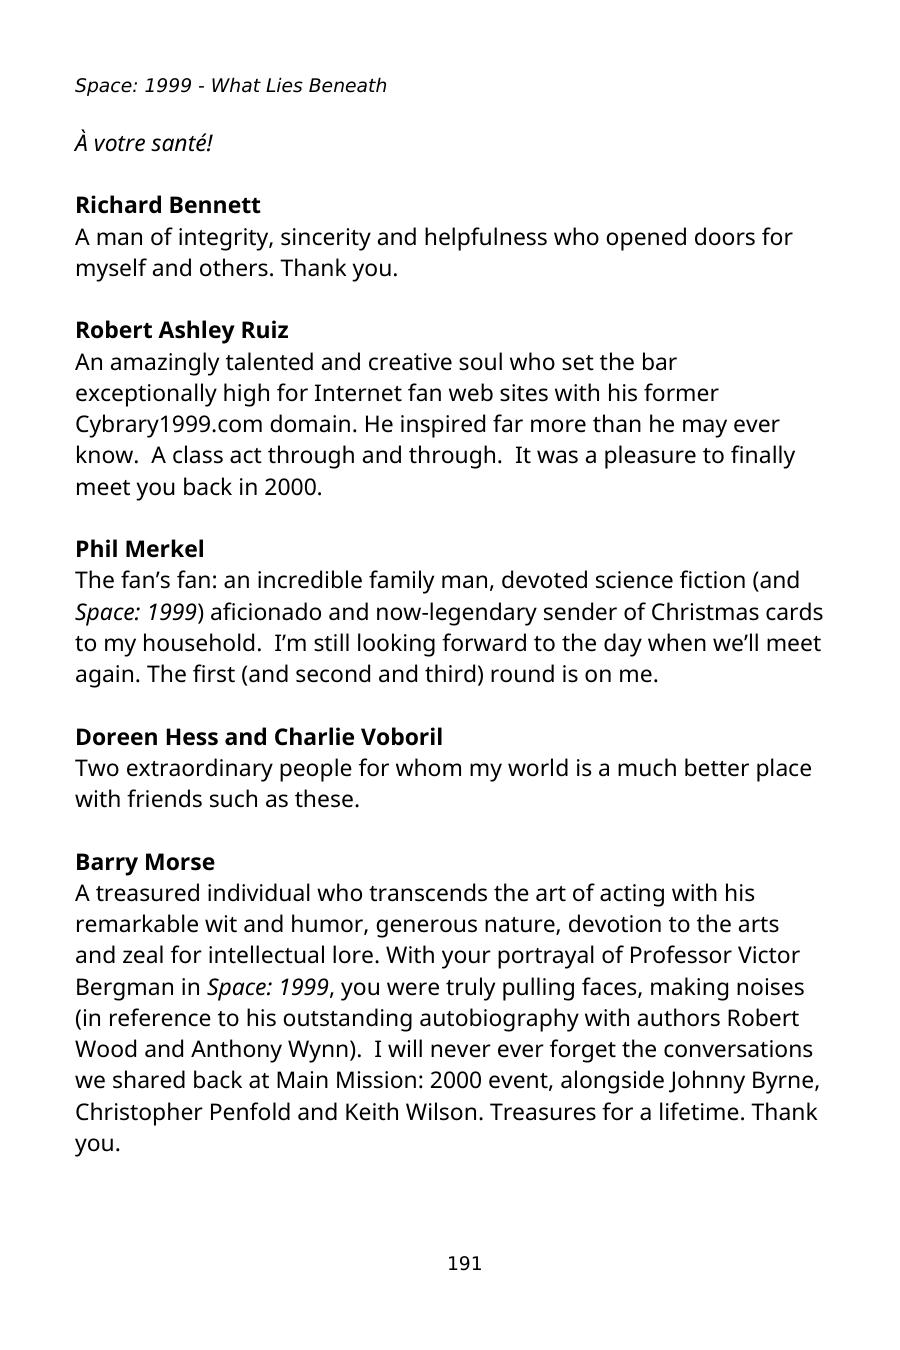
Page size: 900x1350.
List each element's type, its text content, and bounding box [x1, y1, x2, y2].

text The fan’s fan: an incredible family man, devoted science fiction (and Space: 1999) aficionado and now-legendary sender of Christmas cards to my household. I’m still looking forward to the day when we’ll meet again. The first (and second and third) round is on me. [75, 564, 825, 689]
text Doreen Hess and Charlie Voboril [75, 721, 825, 752]
text Barry Morse [75, 846, 825, 877]
text Robert Ashley Ruiz [75, 314, 825, 346]
text A man of integrity, sincerity and helpfulness who opened doors for myself and others. Thank you. [75, 221, 825, 283]
text À votre santé! [75, 127, 825, 158]
text Phil Merkel [75, 533, 825, 564]
text An amazingly talented and creative soul who set the bar exceptionally high for Internet fan web sites with his former Cybrary1999.com domain. He inspired far more than he may ever know. A class act through and through. It was a pleasure to finally meet you back in 2000. [75, 346, 825, 502]
text Richard Bennett [75, 189, 825, 221]
text A treasured individual who transcends the art of acting with his remarkable wit and humor, generous nature, devotion to the arts and zeal for intellectual lore. With your portrayal of Professor Victor Bergman in Space: 1999, you were truly pulling faces, making noises (in reference to his outstanding autobiography with authors Robert Wood and Anthony Wynn). I will never ever forget the conversations we shared back at Main Mission: 2000 event, alongside Johnny Byrne, Christopher Penfold and Keith Wilson. Treasures for a lifetime. Thank you. [75, 877, 825, 1158]
text Two extraordinary people for whom my world is a much better place with friends such as these. [75, 752, 825, 814]
